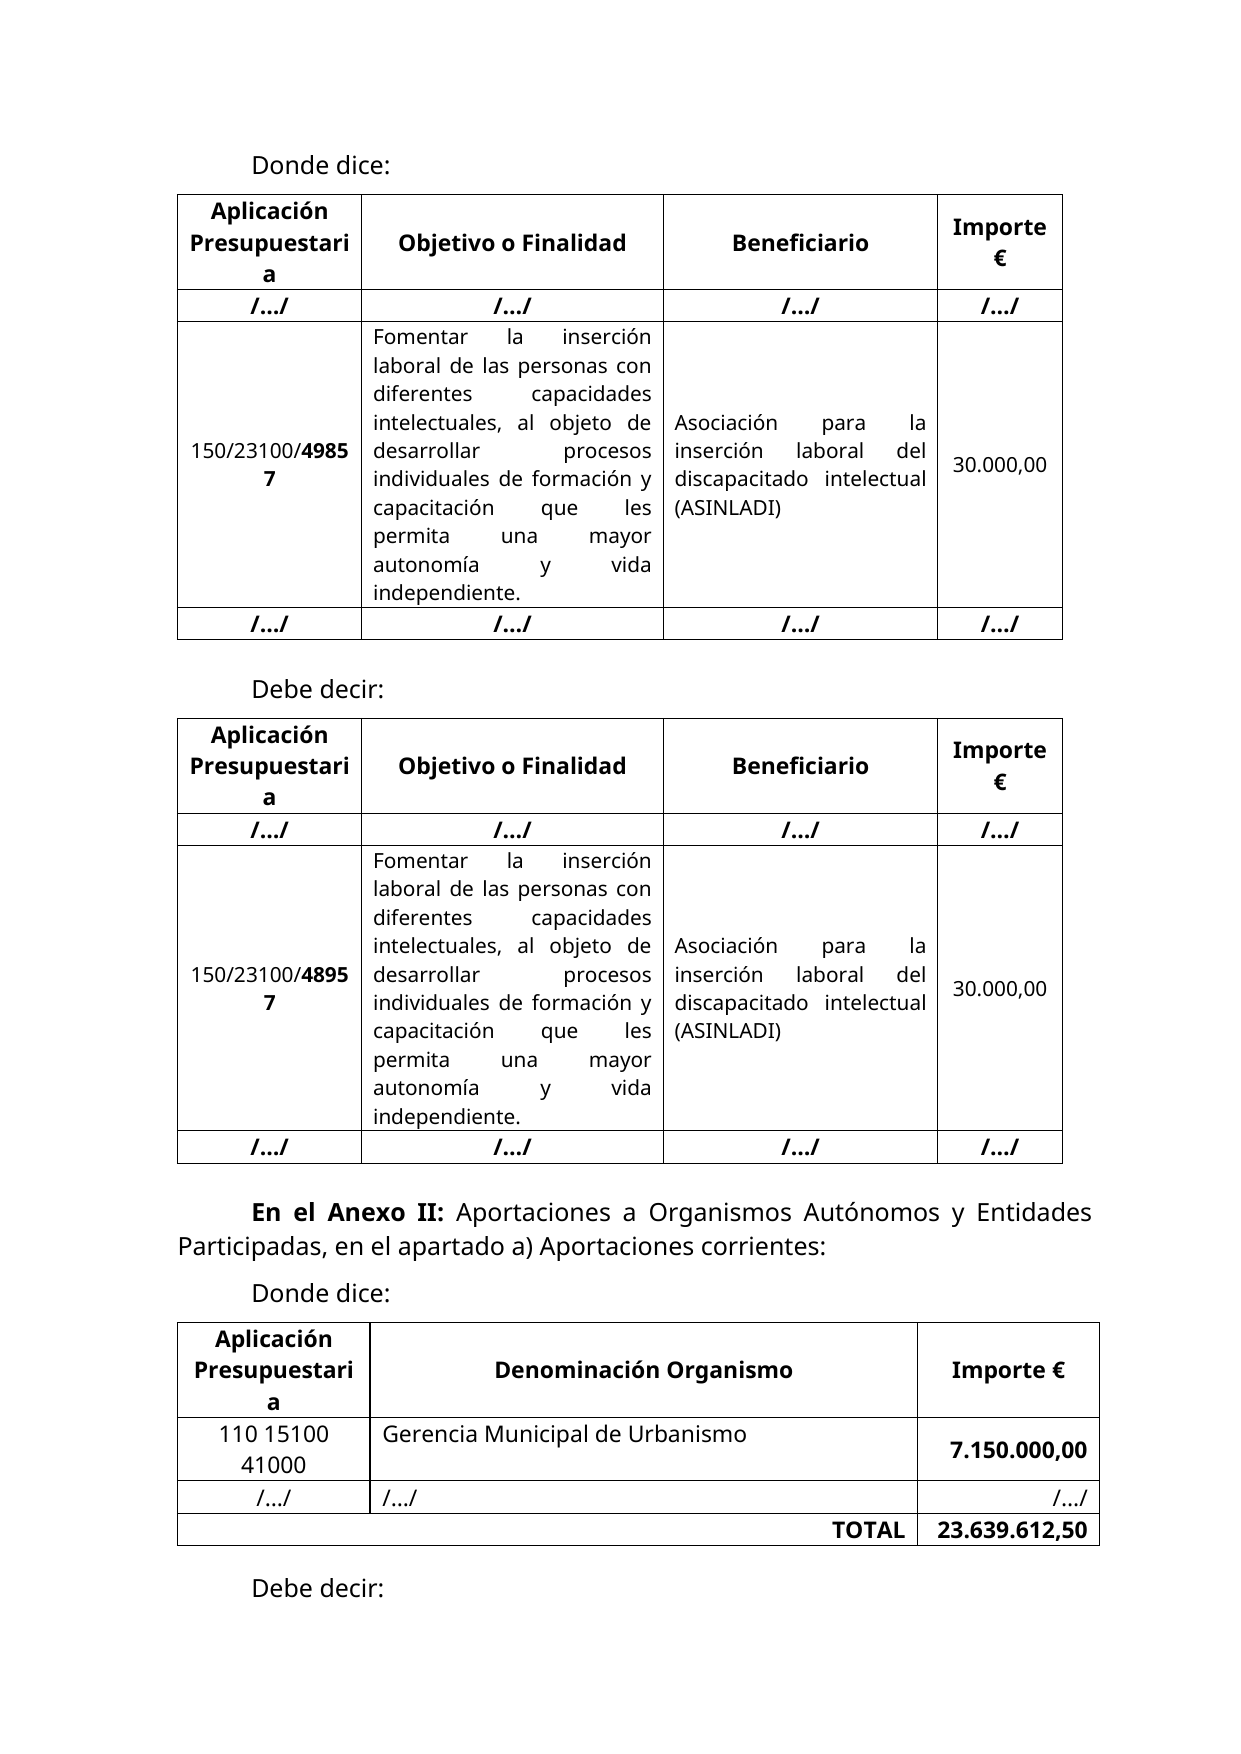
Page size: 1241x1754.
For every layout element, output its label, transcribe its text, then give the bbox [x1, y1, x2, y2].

table_cell /…/ [664, 608, 937, 639]
table_cell 110 15100 41000 [178, 1418, 369, 1480]
table_cell 30.000,00 [938, 846, 1062, 1130]
table_header Objetivo o Finalidad [362, 195, 663, 289]
table_cell /…/ [362, 1131, 663, 1163]
text Debe decir: [177, 1571, 1093, 1605]
table_cell /…/ [938, 290, 1062, 321]
text Donde dice: [177, 148, 1093, 182]
table_cell /…/ [178, 1131, 361, 1163]
table_header Objetivo o Finalidad [362, 719, 663, 813]
table_header Aplicación Presupuestaria [178, 1323, 369, 1417]
table_header Importe € [918, 1323, 1099, 1417]
table_header Beneficiario [664, 195, 937, 289]
table_cell Asociación para la inserción laboral del discapacitado intelectual (ASINLADI) [664, 322, 937, 607]
table_cell /…/ [178, 608, 361, 639]
table_cell /…/ [664, 1131, 937, 1163]
table_cell Asociación para la inserción laboral del discapacitado intelectual (ASINLADI) [664, 846, 937, 1130]
table_cell Gerencia Municipal de Urbanismo [371, 1418, 917, 1480]
table_cell /…/ [918, 1481, 1099, 1513]
table_cell /…/ [938, 608, 1062, 639]
table_cell 30.000,00 [938, 322, 1062, 607]
table_cell 150/23100/49857 [178, 322, 361, 607]
table_cell /…/ [362, 608, 663, 639]
table_header Beneficiario [664, 719, 937, 813]
table_cell /…/ [371, 1481, 917, 1513]
text Donde dice: [177, 1276, 1093, 1309]
table_cell Fomentar la inserción laboral de las personas con diferentes capacidades intelectuales, al objeto de desarrollar procesos individuales de formación y capacitación que les permita una mayor autonomía y vida independiente. [362, 322, 663, 607]
text Debe decir: [177, 671, 1093, 705]
table_header Importe € [938, 195, 1062, 289]
table_cell /…/ [664, 290, 937, 321]
table_cell /…/ [178, 814, 361, 845]
table_cell /…/ [178, 1481, 369, 1513]
table_cell 7.150.000,00 [918, 1418, 1099, 1480]
table_header Importe € [938, 719, 1062, 813]
text En el Anexo II: Aportaciones a Organismos Autónomos y Entidades Participadas, en el apartado a) Aportaciones corrientes: [177, 1195, 1093, 1263]
table_cell /…/ [178, 290, 361, 321]
table_header Aplicación Presupuestaria [178, 195, 361, 289]
table_cell TOTAL [178, 1514, 917, 1545]
table_cell /…/ [362, 814, 663, 845]
table_cell /…/ [362, 290, 663, 321]
table_cell 23.639.612,50 [918, 1514, 1099, 1545]
table_cell 150/23100/48957 [178, 846, 361, 1130]
table_cell /…/ [664, 814, 937, 845]
table_cell Fomentar la inserción laboral de las personas con diferentes capacidades intelectuales, al objeto de desarrollar procesos individuales de formación y capacitación que les permita una mayor autonomía y vida independiente. [362, 846, 663, 1130]
table_cell /…/ [938, 814, 1062, 845]
table_cell /…/ [938, 1131, 1062, 1163]
table_header Denominación Organismo [371, 1323, 917, 1417]
table_header Aplicación Presupuestaria [178, 719, 361, 813]
